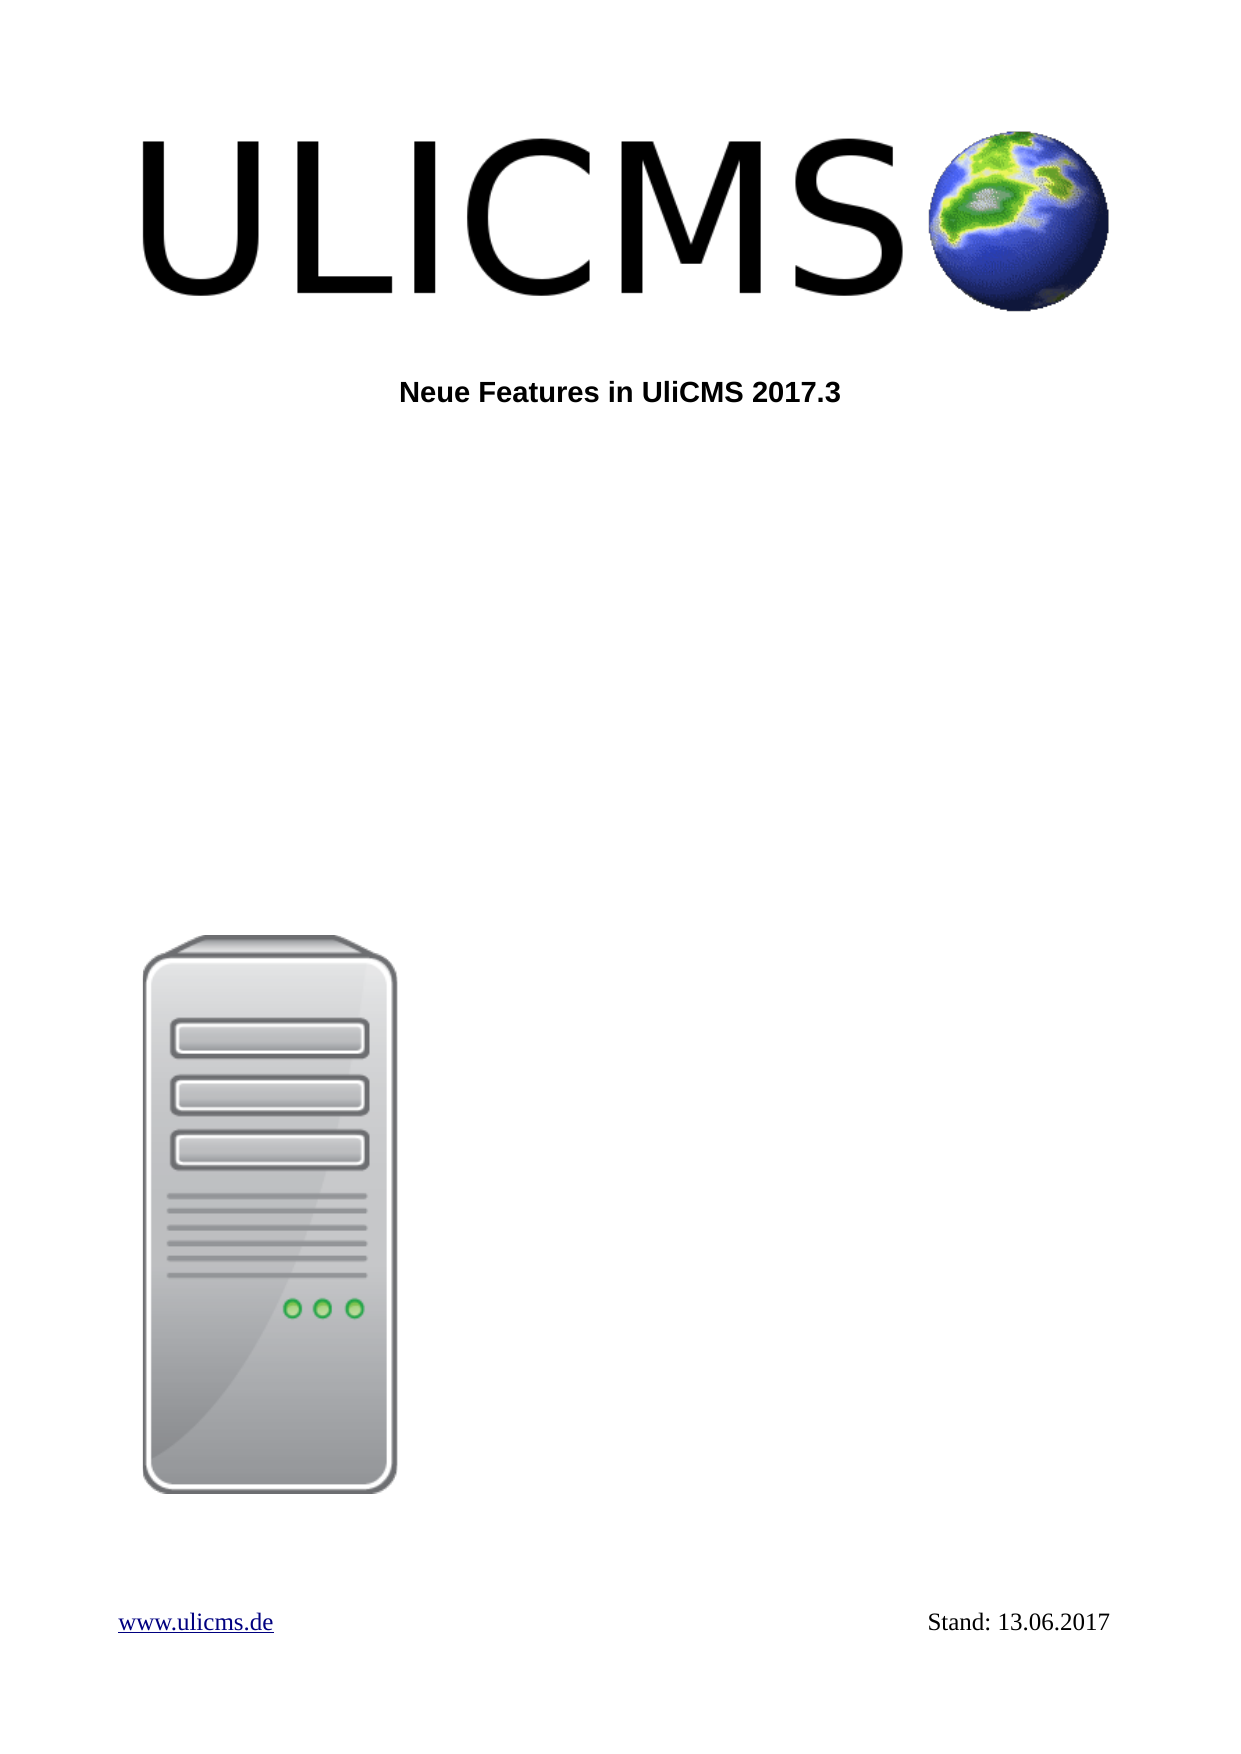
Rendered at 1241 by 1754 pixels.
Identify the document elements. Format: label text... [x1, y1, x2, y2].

subtitle Neue Features in UliCMS 2017.3 [118, 375, 1122, 408]
picture [115, 118, 1117, 321]
picture [142, 935, 398, 1494]
